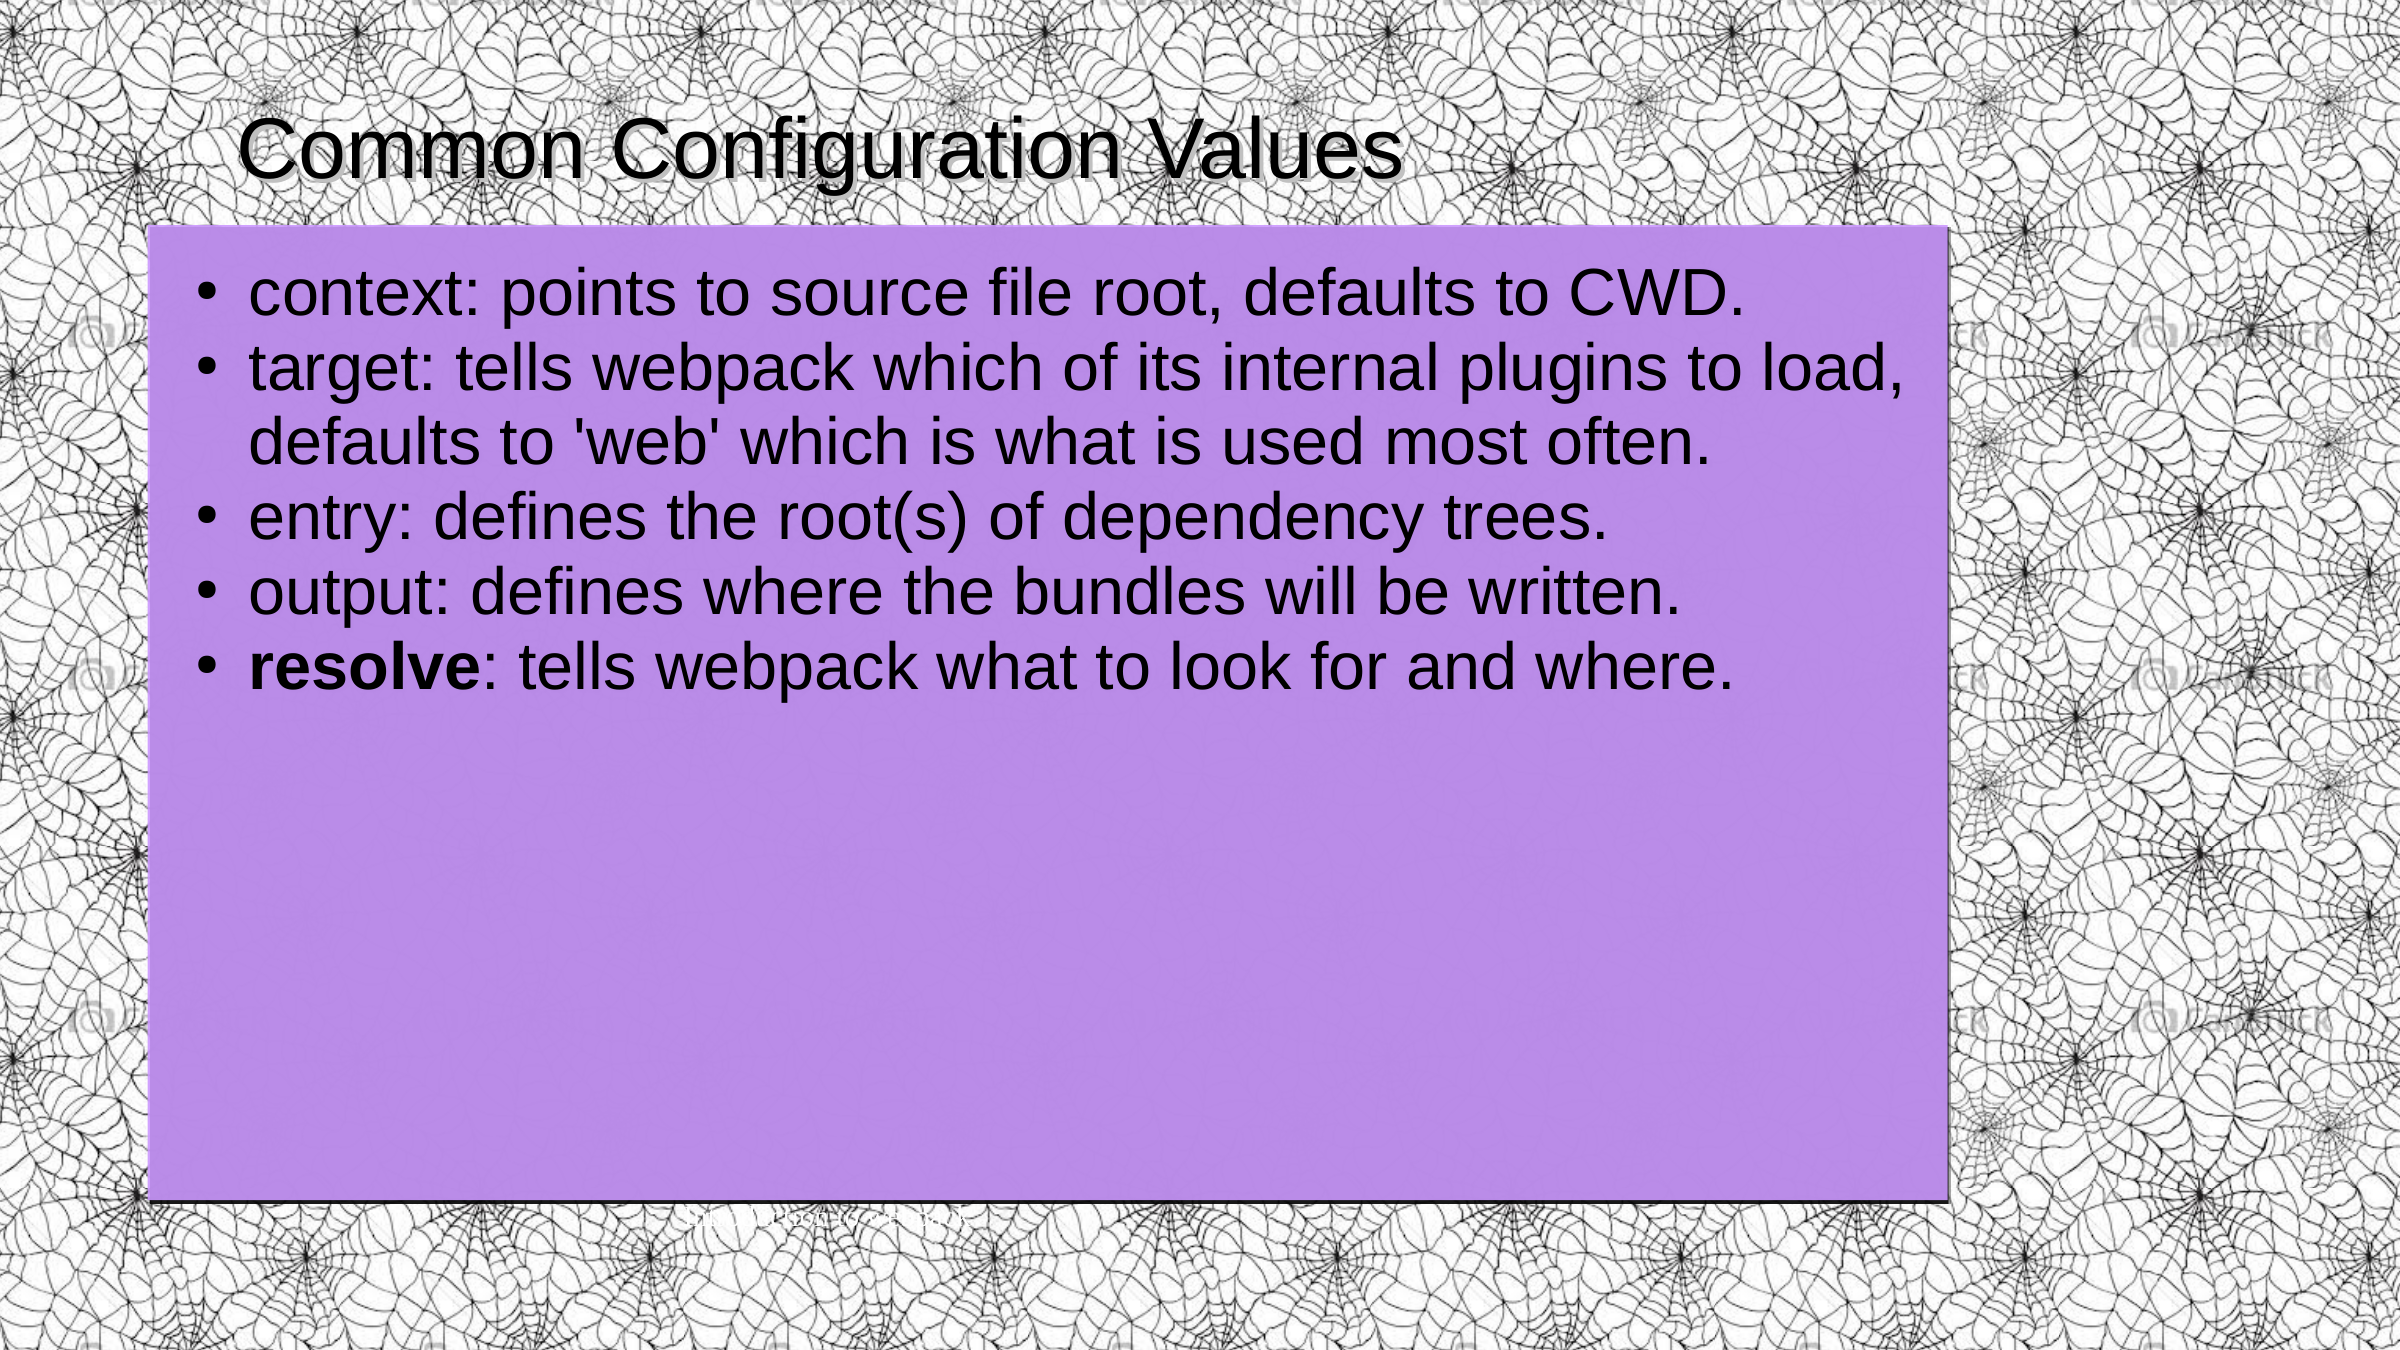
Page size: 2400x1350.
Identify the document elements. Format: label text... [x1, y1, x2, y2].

picture [0, 0, 2400, 1350]
title Common Configuration Values [135, 45, 1506, 253]
list context: points to source file root, defaults to CWD. target: tells webpack which of its internal plugins to load, defaults to 'web' which is what is used most often. entry: defines the root(s) of dependency trees. output: defines where the bundles will be written. resolve: tells webpack what to look for and where. [147, 225, 1948, 1201]
